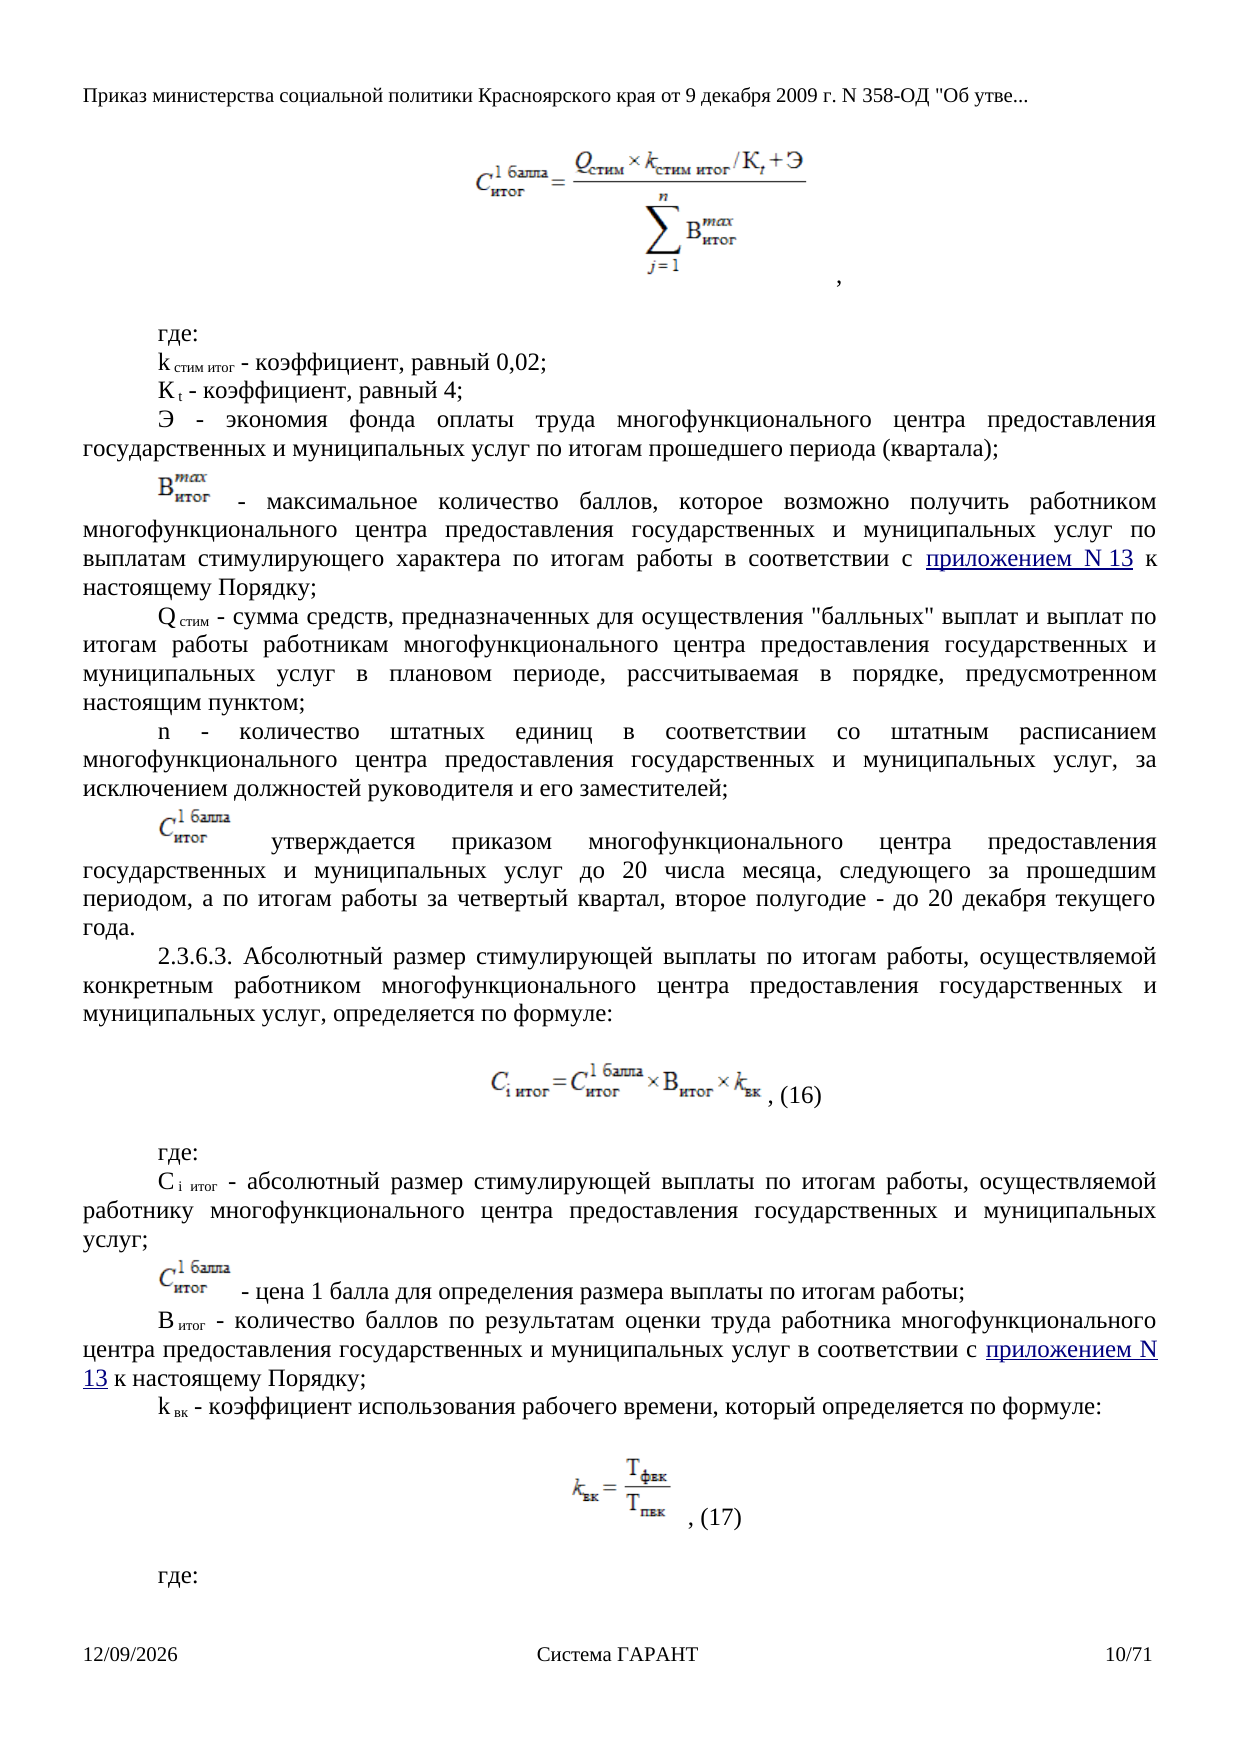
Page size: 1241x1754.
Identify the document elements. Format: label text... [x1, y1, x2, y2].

text , (16) [83, 1056, 1157, 1109]
text , [83, 136, 1157, 289]
picture [157, 1252, 235, 1300]
text - максимальное количество баллов, которое возможно получить работником многофункционального центра предоставления государственных и муниципальных услуг по выплатам стимулирующего характера по итогам работы в соответствии с приложением N 13 к настоящему Порядку; [83, 462, 1157, 601]
text Э - экономия фонда оплаты труда многофункционального центра предоставления государственных и муниципальных услуг по итогам прошедшего периода (квартала); [83, 404, 1157, 462]
picture [157, 461, 217, 509]
picture [157, 801, 235, 850]
text , (17) [83, 1449, 1157, 1531]
text утверждается приказом многофункционального центра предоставления государственных и муниципальных услуг до 20 числа месяца, следующего за прошедшим периодом, а по итогам работы за четвертый квартал, второе полугодие - до 20 декабря текущего года. [83, 802, 1157, 941]
text C i итог - абсолютный размер стимулирующей выплаты по итогам работы, осуществляемой работнику многофункционального центра предоставления государственных и муниципальных услуг; [83, 1166, 1157, 1252]
picture [569, 1448, 682, 1526]
text - цена 1 балла для определения размера выплаты по итогам работы; [83, 1252, 1157, 1305]
text Q стим - сумма средств, предназначенных для осуществления "балльных" выплат и выплат по итогам работы работникам многофункционального центра предоставления государственных и муниципальных услуг в плановом периоде, рассчитываемая в порядке, предусмотренном настоящим пунктом; [83, 601, 1157, 716]
text 2.3.6.3. Абсолютный размер стимулирующей выплаты по итогам работы, осуществляемой конкретным работником многофункционального центра предоставления государственных и муниципальных услуг, определяется по формуле: [83, 941, 1157, 1027]
text k стим итог - коэффициент, равный 0,02; [83, 347, 1157, 376]
text К t - коэффициент, равный 4; [83, 376, 1157, 404]
text где: [83, 1560, 1157, 1589]
text n - количество штатных единиц в соответствии со штатным расписанием многофункционального центра предоставления государственных и муниципальных услуг, за исключением должностей руководителя и его заместителей; [83, 716, 1157, 802]
picture [469, 136, 830, 284]
picture [489, 1055, 762, 1104]
text где: [83, 318, 1157, 347]
text B итог - количество баллов по результатам оценки труда работника многофункционального центра предоставления государственных и муниципальных услуг в соответствии с приложением N 13 к настоящему Порядку; [83, 1305, 1157, 1391]
text k вк - коэффициент использования рабочего времени, который определяется по формуле: [83, 1391, 1157, 1420]
text где: [83, 1137, 1157, 1166]
